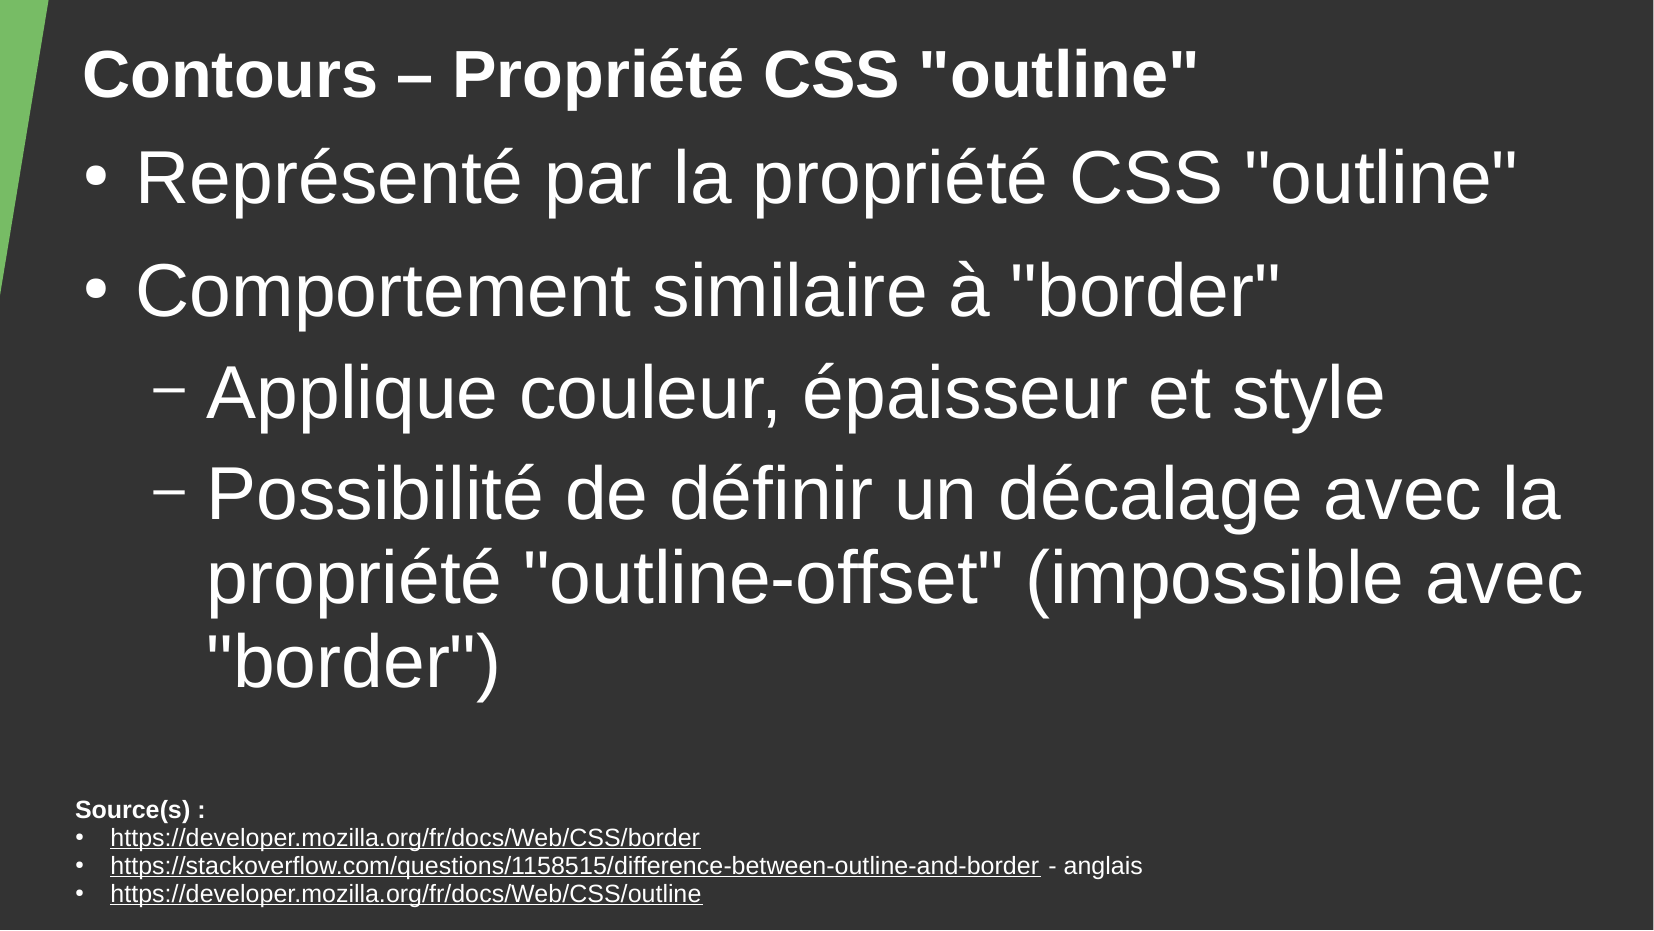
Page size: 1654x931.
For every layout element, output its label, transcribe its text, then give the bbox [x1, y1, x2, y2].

text_box Source(s) : https://developer.mozilla.org/fr/docs/Web/CSS/border https://stackoverflow.com/questions/1158515/difference-between-outline-and-border - anglais https://developer.mozilla.org/fr/docs/Web/CSS/outline [60, 788, 1546, 931]
text_box [0, 0, 49, 296]
list Représenté par la propriété CSS "outline" Comportement similaire à "border" Applique couleur, épaisseur et style Possibilité de définir un décalage avec la propriété "outline-offset" (impossible avec "border") [64, 135, 1604, 736]
title Contours – Propriété CSS "outline" [82, 37, 1394, 112]
